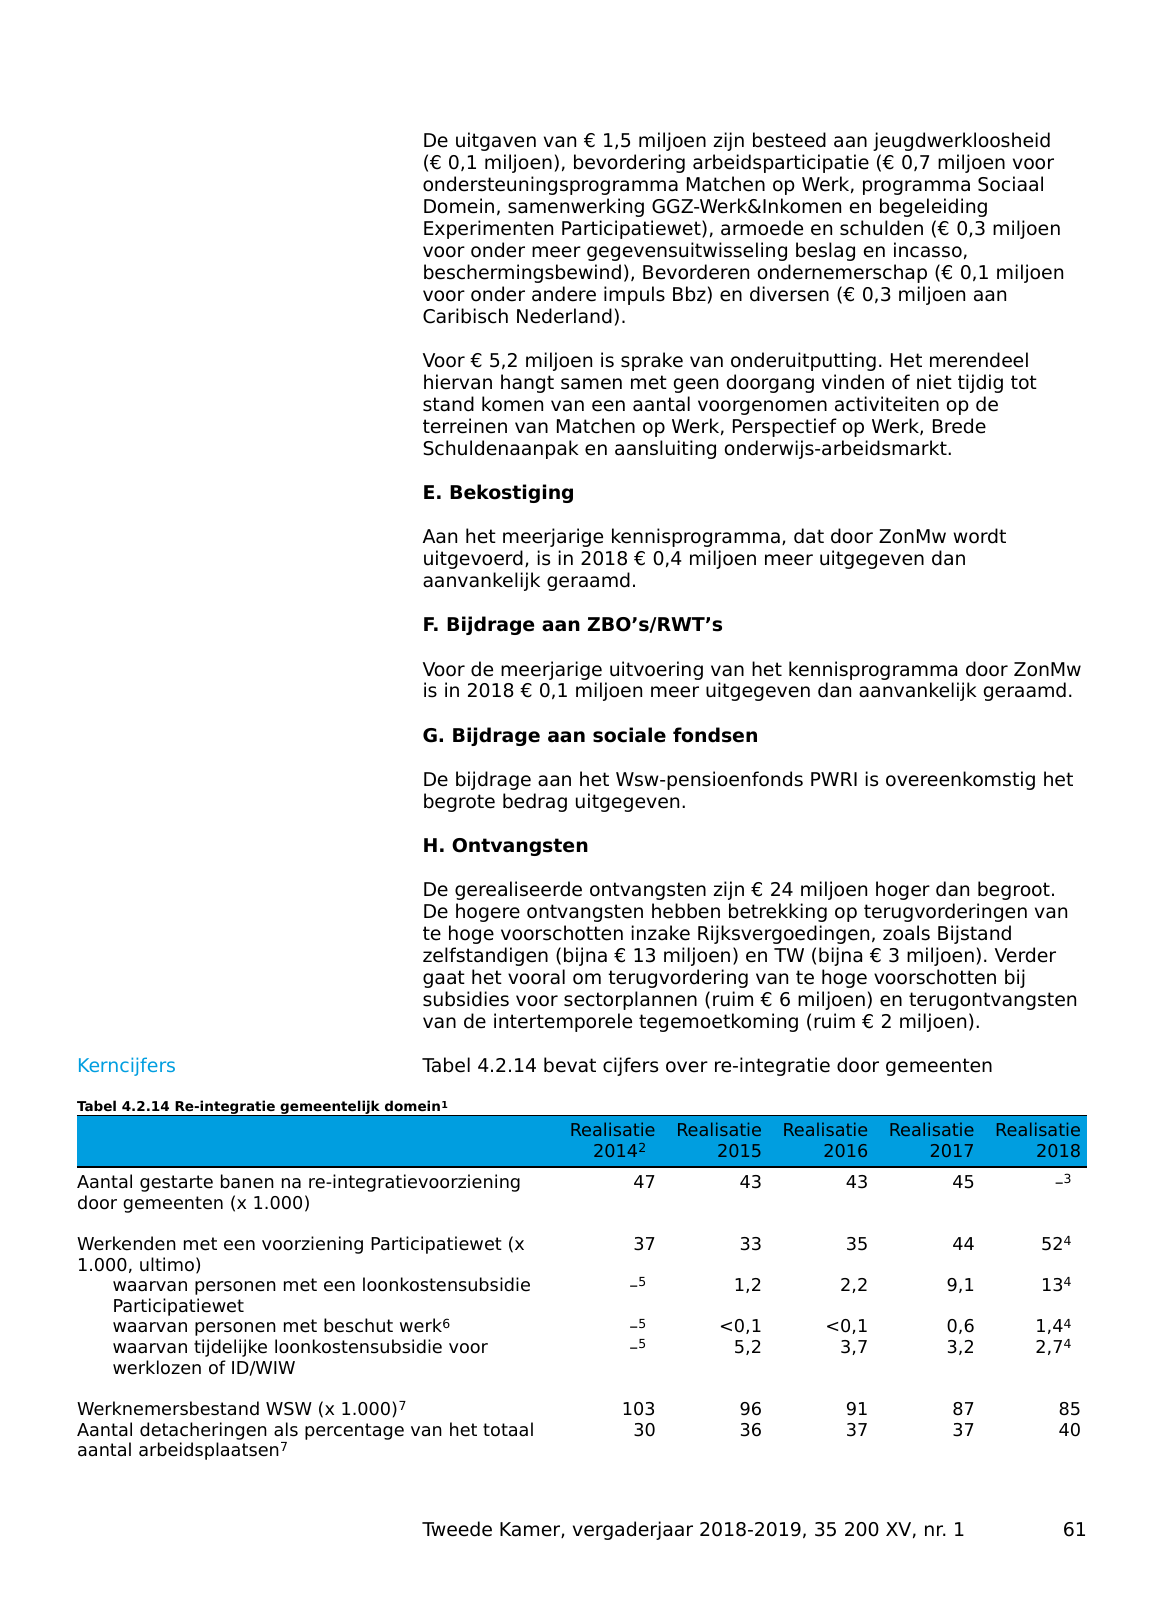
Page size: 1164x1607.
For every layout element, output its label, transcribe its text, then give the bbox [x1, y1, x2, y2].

table_cell [77, 1116, 555, 1166]
text [77, 1077, 399, 1085]
table_cell 47 [555, 1168, 661, 1213]
table_header Tabel 4.2.14 Re-integratie gemeentelijk domein1 [77, 1099, 1087, 1115]
table_cell [77, 1337, 106, 1378]
subtitle H. Ontvangsten [422, 835, 1087, 857]
table_cell 2,2 [768, 1275, 874, 1316]
table_cell waarvan personen met een loonkostensubsidie Participatiewet [106, 1275, 555, 1316]
text Voor € 5,2 miljoen is sprake van onderuitputting. Het merendeel hiervan hangt samen met geen doorgang vinden of niet tijdig tot stand komen van een aantal voorgenomen activiteiten op de terreinen van Matchen op Werk, Perspectief op Werk, Brede Schuldenaanpak en aansluiting onderwijs-arbeidsmarkt. [422, 350, 1087, 460]
table_cell [106, 1378, 555, 1399]
text De bijdrage aan het Wsw-pensioenfonds PWRI is overeenkomstig het begrote bedrag uitgegeven. [422, 769, 1087, 813]
table_cell 87 [874, 1399, 980, 1419]
table_cell 43 [768, 1168, 874, 1213]
table_cell 9,1 [874, 1275, 980, 1316]
table_cell 37 [874, 1420, 980, 1461]
table_cell Aantal gestarte banen na re-integratievoorziening door gemeenten (x 1.000) [77, 1168, 555, 1213]
table_cell Realisatie 2018 [980, 1116, 1087, 1166]
table_cell 524 [980, 1234, 1087, 1275]
text Kerncijfers [77, 1055, 399, 1077]
table_cell [77, 1316, 106, 1337]
table_cell 0,6 [874, 1316, 980, 1337]
table_cell 35 [768, 1234, 874, 1275]
table_cell [768, 1213, 874, 1234]
table_cell 91 [768, 1399, 874, 1419]
table_cell Aantal detacheringen als percentage van het totaal aantal arbeidsplaatsen7 [77, 1420, 555, 1461]
table_cell –3 [980, 1168, 1087, 1213]
table_cell waarvan personen met beschut werk6 [106, 1316, 555, 1337]
table_cell [768, 1378, 874, 1399]
subtitle G. Bijdrage aan sociale fondsen [422, 724, 1087, 747]
table_cell Realisatie 2017 [874, 1116, 980, 1166]
table_cell Realisatie 2016 [768, 1116, 874, 1166]
table_cell Werkenden met een voorziening Participatiewet (x 1.000, ultimo) [77, 1234, 555, 1275]
table_cell 1,44 [980, 1316, 1087, 1337]
table_cell <0,1 [768, 1316, 874, 1337]
table_cell 103 [555, 1399, 661, 1419]
text De gerealiseerde ontvangsten zijn € 24 miljoen hoger dan begroot. De hogere ontvangsten hebben betrekking op terugvorderingen van te hoge voorschotten inzake Rijksvergoedingen, zoals Bijstand zelfstandigen (bijna € 13 miljoen) en TW (bijna € 3 miljoen). Verder gaat het vooral om terugvordering van te hoge voorschotten bij subsidies voor sectorplannen (ruim € 6 miljoen) en terugontvangsten van de intertemporele tegemoetkoming (ruim € 2 miljoen). [422, 879, 1087, 1033]
table_cell 2,74 [980, 1337, 1087, 1378]
table_cell [661, 1378, 768, 1399]
table_cell [77, 1213, 106, 1234]
table_cell waarvan tijdelijke loonkostensubsidie voor werklozen of ID/WIW [106, 1337, 555, 1378]
table_cell Werknemersbestand WSW (x 1.000)7 [77, 1399, 555, 1419]
table_cell 44 [874, 1234, 980, 1275]
table_cell 134 [980, 1275, 1087, 1316]
table_cell [77, 1378, 106, 1399]
text Aan het meerjarige kennisprogramma, dat door ZonMw wordt uitgevoerd, is in 2018 € 0,4 miljoen meer uitgegeven dan aanvankelijk geraamd. [422, 526, 1087, 592]
table_cell Realisatie 2015 [661, 1116, 768, 1166]
table_cell –5 [555, 1337, 661, 1378]
table_cell –5 [555, 1316, 661, 1337]
table_cell [555, 1378, 661, 1399]
table_cell 45 [874, 1168, 980, 1213]
table_cell 3,2 [874, 1337, 980, 1378]
subtitle E. Bekostiging [422, 482, 1087, 504]
table_cell [874, 1378, 980, 1399]
table_cell 5,2 [661, 1337, 768, 1378]
table_cell [661, 1213, 768, 1234]
table_cell 36 [661, 1420, 768, 1461]
table_cell 3,7 [768, 1337, 874, 1378]
table_cell [555, 1213, 661, 1234]
table_cell [106, 1213, 555, 1234]
table_cell 96 [661, 1399, 768, 1419]
table_cell 1,2 [661, 1275, 768, 1316]
table_cell 37 [768, 1420, 874, 1461]
text Voor de meerjarige uitvoering van het kennisprogramma door ZonMw is in 2018 € 0,1 miljoen meer uitgegeven dan aanvankelijk geraamd. [422, 658, 1087, 702]
text Tabel 4.2.14 bevat cijfers over re-integratie door gemeenten [422, 1055, 1087, 1077]
table_cell <0,1 [661, 1316, 768, 1337]
table_cell [980, 1213, 1087, 1234]
table_cell [874, 1213, 980, 1234]
table_cell 85 [980, 1399, 1087, 1419]
table_cell 43 [661, 1168, 768, 1213]
table_cell [77, 1275, 106, 1316]
table_cell 30 [555, 1420, 661, 1461]
table_cell 33 [661, 1234, 768, 1275]
subtitle F. Bijdrage aan ZBO’s/RWT’s [422, 614, 1087, 636]
table_cell 37 [555, 1234, 661, 1275]
table_cell Realisatie 20142 [555, 1116, 661, 1166]
table_cell –5 [555, 1275, 661, 1316]
text De uitgaven van € 1,5 miljoen zijn besteed aan jeugdwerkloosheid (€ 0,1 miljoen), bevordering arbeidsparticipatie (€ 0,7 miljoen voor ondersteuningsprogramma Matchen op Werk, programma Sociaal Domein, samenwerking GGZ-Werk&Inkomen en begeleiding Experimenten Participatiewet), armoede en schulden (€ 0,3 miljoen voor onder meer gegevensuitwisseling beslag en incasso, beschermingsbewind), Bevorderen ondernemerschap (€ 0,1 miljoen voor onder andere impuls Bbz) en diversen (€ 0,3 miljoen aan Caribisch Nederland). [422, 130, 1087, 328]
table_cell 40 [980, 1420, 1087, 1461]
table_cell [980, 1378, 1087, 1399]
